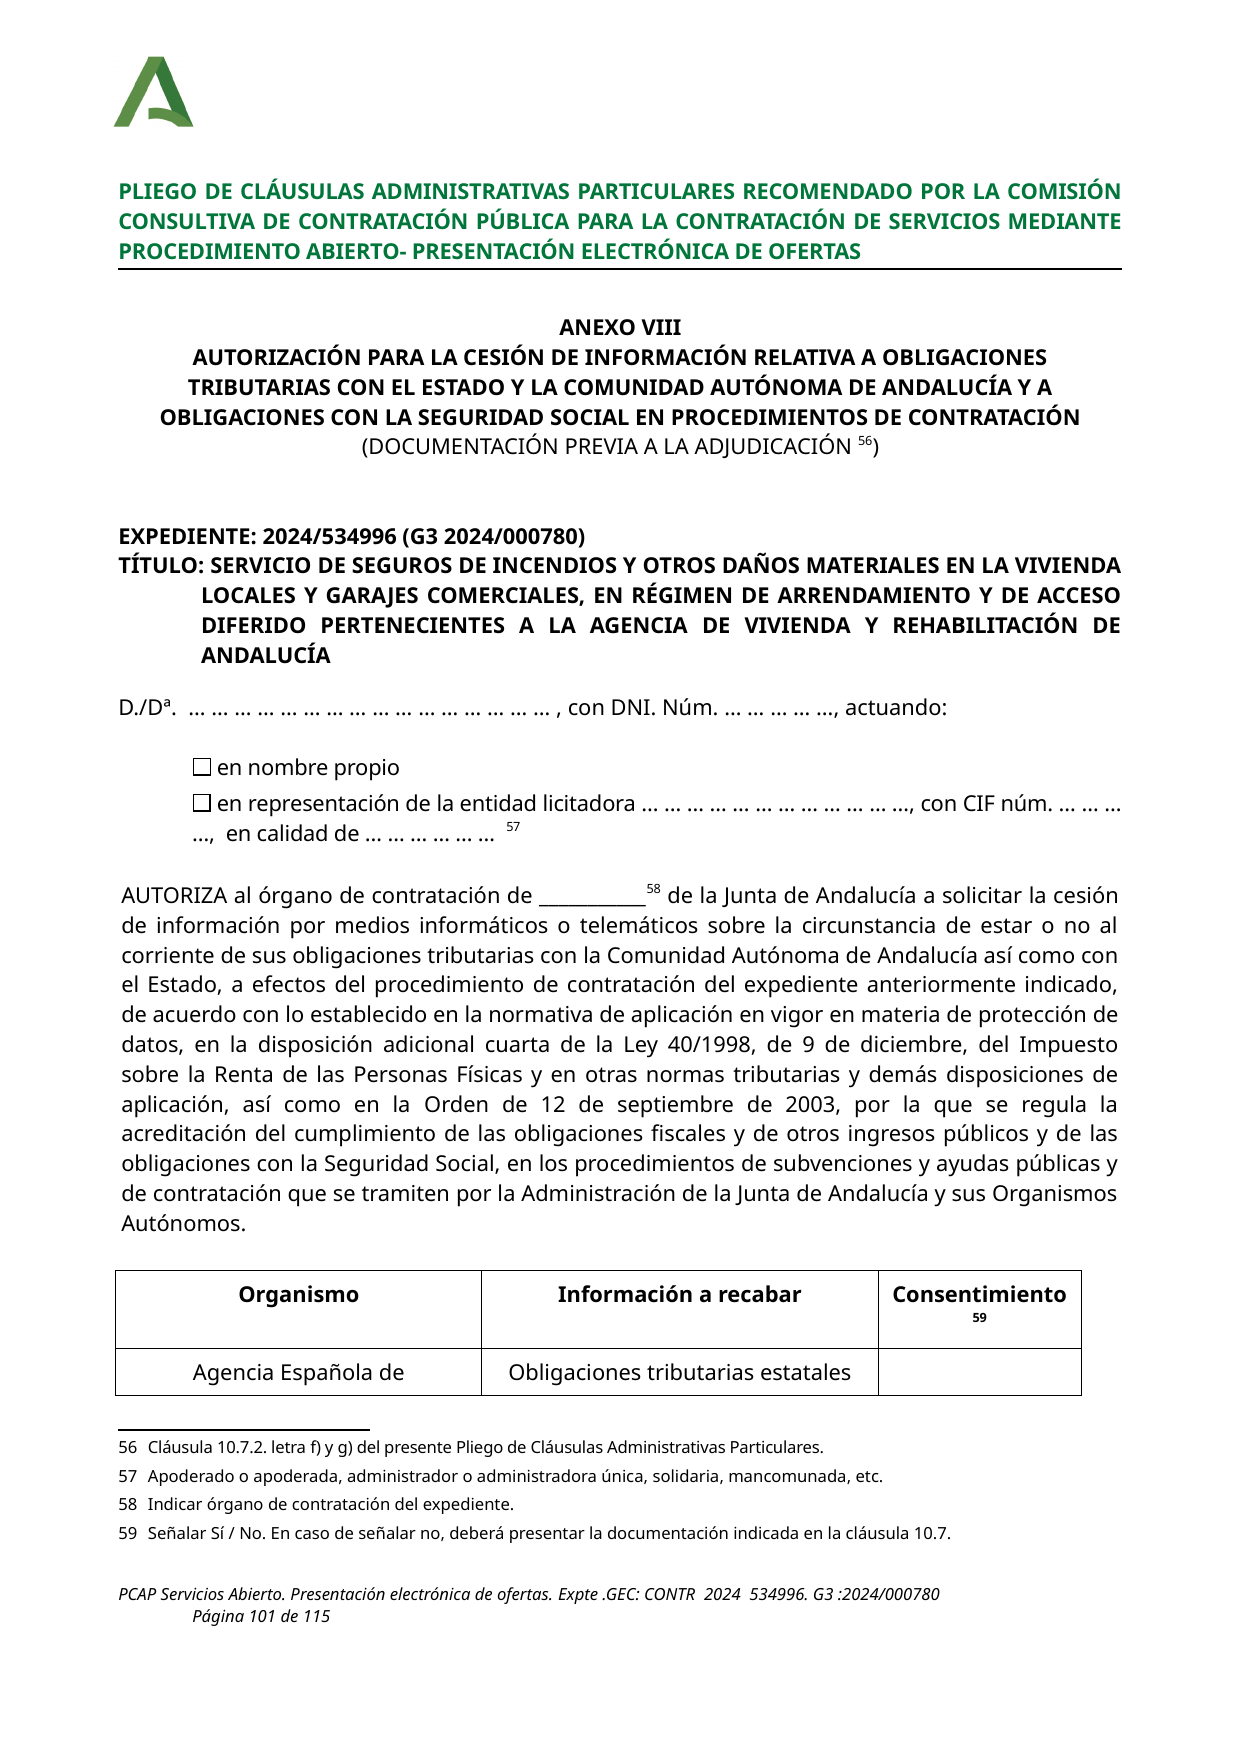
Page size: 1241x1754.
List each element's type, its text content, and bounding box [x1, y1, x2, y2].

table_header Consentimiento [879, 1271, 1081, 1348]
text TÍTULO: SERVICIO DE SEGUROS DE INCENDIOS Y OTROS DAÑOS MATERIALES EN LA VIVIENDA LOCALES Y GARAJES COMERCIALES, EN RÉGIMEN DE ARRENDAMIENTO Y DE ACCESO DIFERIDO PERTENECIENTES A LA AGENCIA DE VIVIENDA Y REHABILITACIÓN DE ANDALUCÍA [118, 551, 1122, 670]
text en representación de la entidad licitadora … … … … … … … … … … … …, con CIF núm. … … … …, en calidad de … … … … … … [192, 788, 1122, 847]
table_cell Agencia Española de [116, 1349, 481, 1395]
picture [109, 52, 198, 131]
text AUTORIZACIÓN PARA LA CESIÓN DE INFORMACIÓN RELATIVA A OBLIGACIONES TRIBUTARIAS CON EL ESTADO Y LA COMUNIDAD AUTÓNOMA DE ANDALUCÍA Y A OBLIGACIONES CON LA SEGURIDAD SOCIAL EN PROCEDIMIENTOS DE CONTRATACIÓN [118, 342, 1122, 431]
table_header Organismo [116, 1271, 481, 1348]
text AUTORIZA al órgano de contratación de ___________ de la Junta de Andalucía a solicitar la cesión de información por medios informáticos o telemáticos sobre la circunstancia de estar o no al corriente de sus obligaciones tributarias con la Comunidad Autónoma de Andalucía así como con el Estado, a efectos del procedimiento de contratación del expediente anteriormente indicado, de acuerdo con lo establecido en la normativa de aplicación en vigor en materia de protección de datos, en la disposición adicional cuarta de la Ley 40/1998, de 9 de diciembre, del Impuesto sobre la Renta de las Personas Físicas y en otras normas tributarias y demás disposiciones de aplicación, así como en la Orden de 12 de septiembre de 2003, por la que se regula la acreditación del cumplimiento de las obligaciones fiscales y de otros ingresos públicos y de las obligaciones con la Seguridad Social, en los procedimientos de subvenciones y ayudas públicas y de contratación que se tramiten por la Administración de la Junta de Andalucía y sus Organismos Autónomos. [118, 877, 1122, 1238]
text D./Dª. … … … … … … … … … … … … … … … … , con DNI. Núm. … … … … …, actuando: [118, 692, 1122, 722]
text Indicar órgano de contratación del expediente. [118, 1493, 1122, 1516]
text EXPEDIENTE: 2024/534996 (G3 2024/000780) [118, 521, 1122, 551]
text Apoderado o apoderada, administrador o administradora única, solidaria, mancomunada, etc. [118, 1464, 1122, 1487]
table_cell Obligaciones tributarias estatales [482, 1349, 878, 1395]
table_cell [879, 1349, 1081, 1395]
text PLIEGO DE CLÁUSULAS ADMINISTRATIVAS PARTICULARES RECOMENDADO POR LA COMISIÓN CONSULTIVA DE CONTRATACIÓN PÚBLICA PARA LA CONTRATACIÓN DE SERVICIOS MEDIANTE PROCEDIMIENTO ABIERTO- PRESENTACIÓN ELECTRÓNICA DE OFERTAS [118, 176, 1122, 268]
text en nombre propio [192, 752, 1122, 782]
text Cláusula 10.7.2. letra f) y g) del presente Pliego de Cláusulas Administrativas Particulares. [118, 1436, 1122, 1458]
table_header Información a recabar [482, 1271, 878, 1348]
text (DOCUMENTACIÓN PREVIA A LA ADJUDICACIÓN ) [118, 431, 1122, 461]
text ANEXO VIII [118, 312, 1122, 342]
